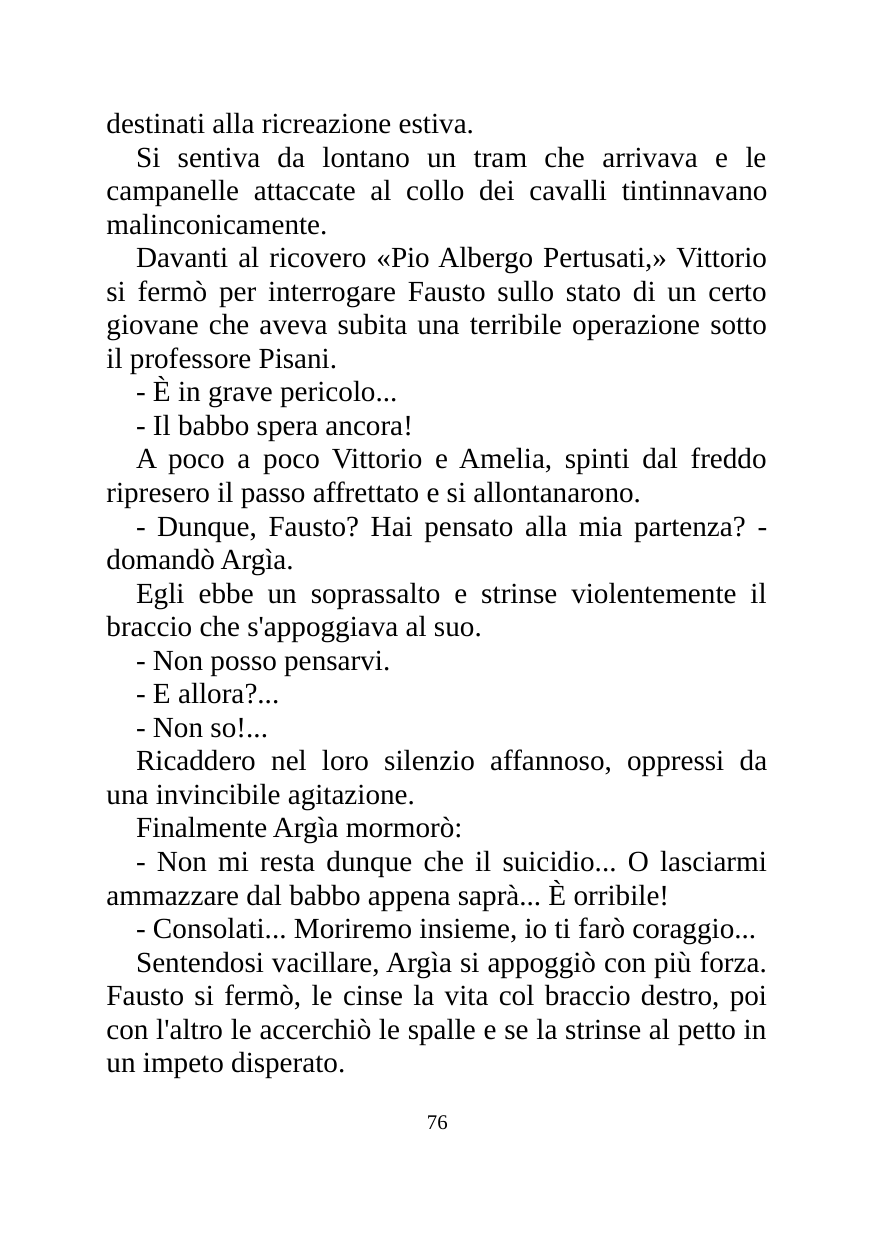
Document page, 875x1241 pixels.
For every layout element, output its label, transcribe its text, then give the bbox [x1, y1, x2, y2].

text - Dunque, Fausto? Hai pensato alla mia partenza? - domandò Argìa. [106, 509, 768, 576]
text - Non mi resta dunque che il suicidio... O lasciarmi ammazzare dal babbo appena saprà... È orribile! [106, 844, 768, 911]
text A poco a poco Vittorio e Amelia, spinti dal freddo ripresero il passo affrettato e si allontanarono. [106, 442, 768, 509]
text - Non so!... [106, 710, 768, 743]
text Egli ebbe un soprassalto e strinse violentemente il braccio che s'appoggiava al suo. [106, 576, 768, 643]
text destinati alla ricreazione estiva. [106, 106, 768, 140]
text Finalmente Argìa mormorò: [106, 811, 768, 844]
text - Non posso pensarvi. [106, 643, 768, 676]
text - È in grave pericolo... [106, 374, 768, 408]
text Sentendosi vacillare, Argìa si appoggiò con più forza. Fausto si fermò, le cinse la vita col braccio destro, poi con l'altro le accerchiò le spalle e se la strinse al petto in un impeto disperato. [106, 945, 768, 1079]
text Ricaddero nel loro silenzio affannoso, oppressi da una invincibile agitazione. [106, 743, 768, 811]
text Si sentiva da lontano un tram che arrivava e le campanelle attaccate al collo dei cavalli tintinnavano malinconicamente. [106, 140, 768, 240]
text Davanti al ricovero «Pio Albergo Pertusati,» Vittorio si fermò per interrogare Fausto sullo stato di un certo giovane che aveva subita una terribile operazione sotto il professore Pisani. [106, 240, 768, 374]
text - Il babbo spera ancora! [106, 408, 768, 442]
text - Consolati... Moriremo insieme, io ti farò coraggio... [106, 911, 768, 945]
text - E allora?... [106, 676, 768, 710]
